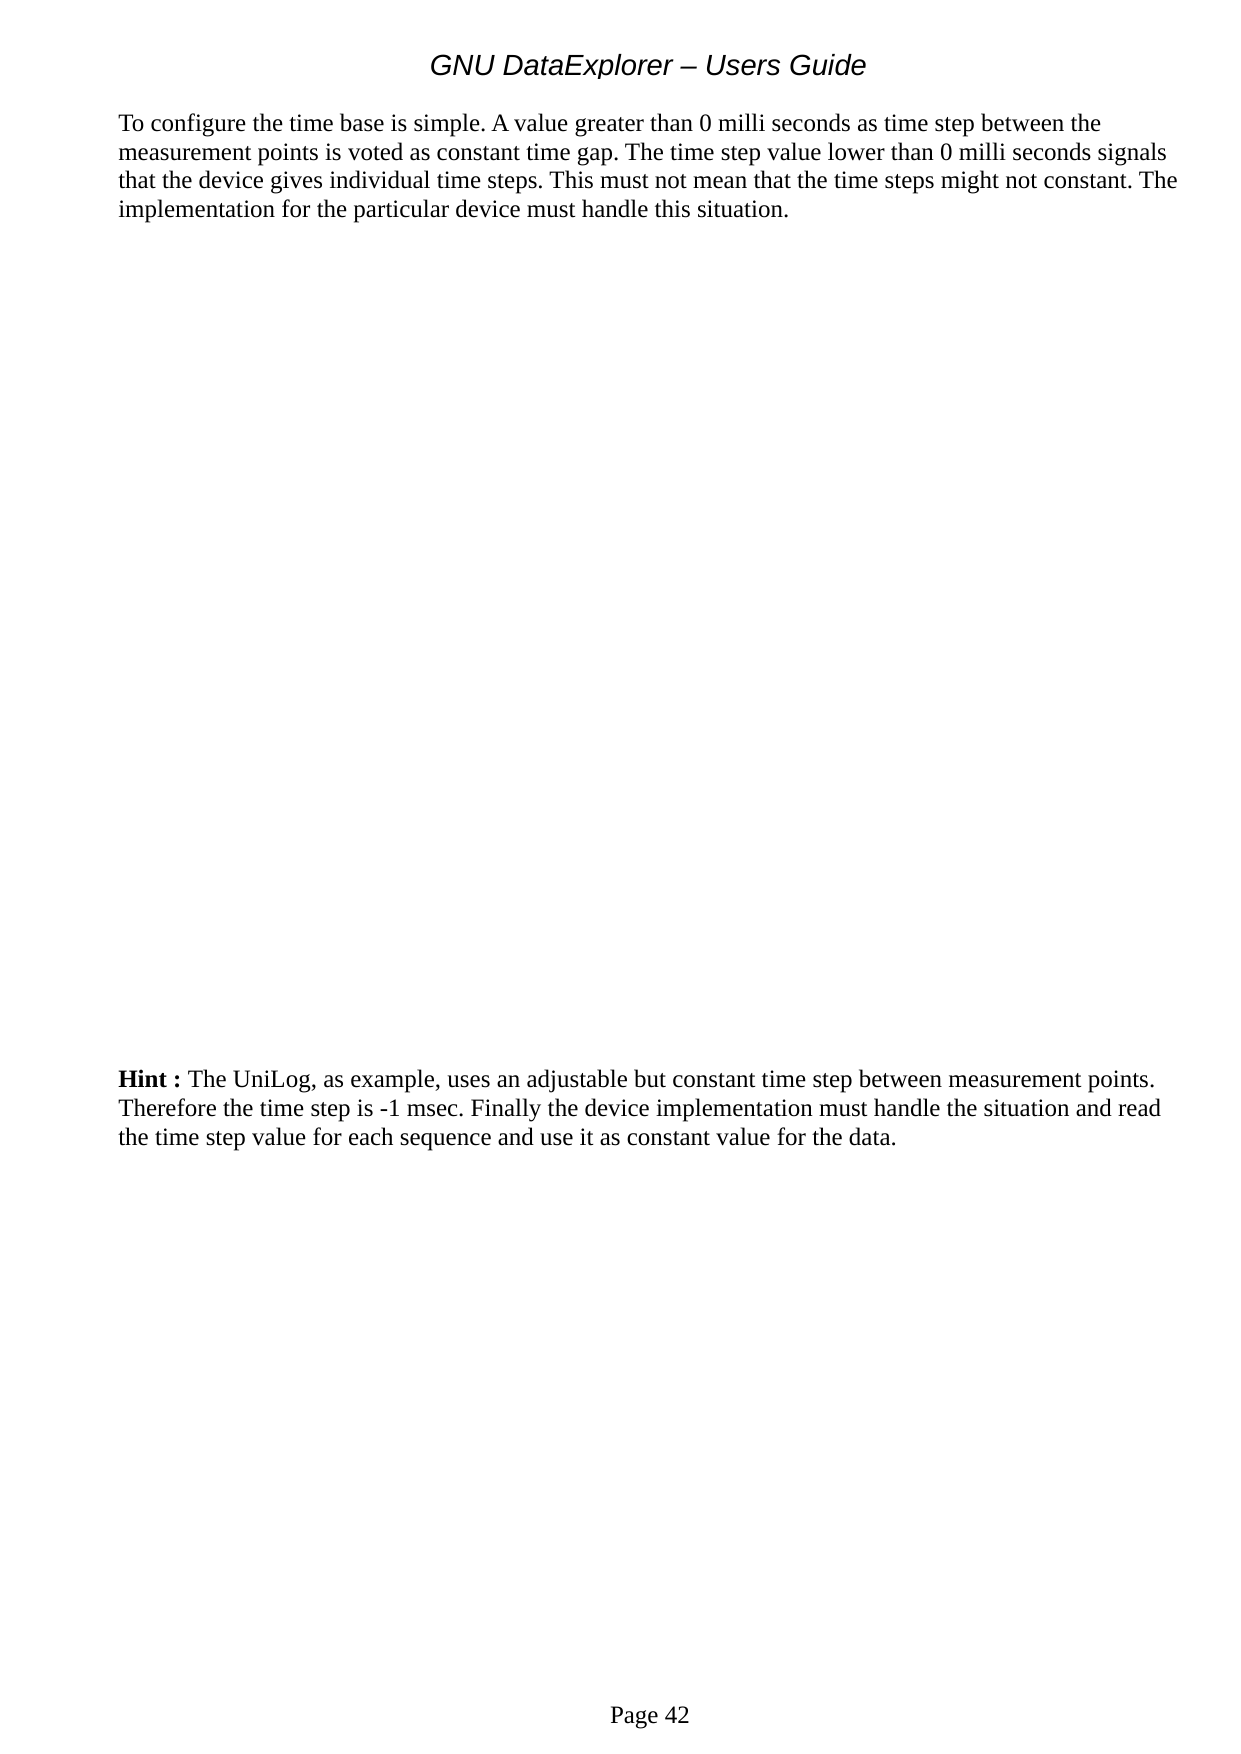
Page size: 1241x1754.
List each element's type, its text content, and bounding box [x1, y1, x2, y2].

text To configure the time base is simple. A value greater than 0 milli seconds as time step between the measurement points is voted as constant time gap. The time step value lower than 0 milli seconds signals that the device gives individual time steps. This must not mean that the time steps might not constant. The implementation for the particular device must handle this situation. [118, 108, 1181, 223]
text Hint : The UniLog, as example, uses an adjustable but constant time step between measurement points. Therefore the time step is -1 msec. Finally the device implementation must handle the situation and read the time step value for each sequence and use it as constant value for the data. [118, 1064, 1181, 1151]
